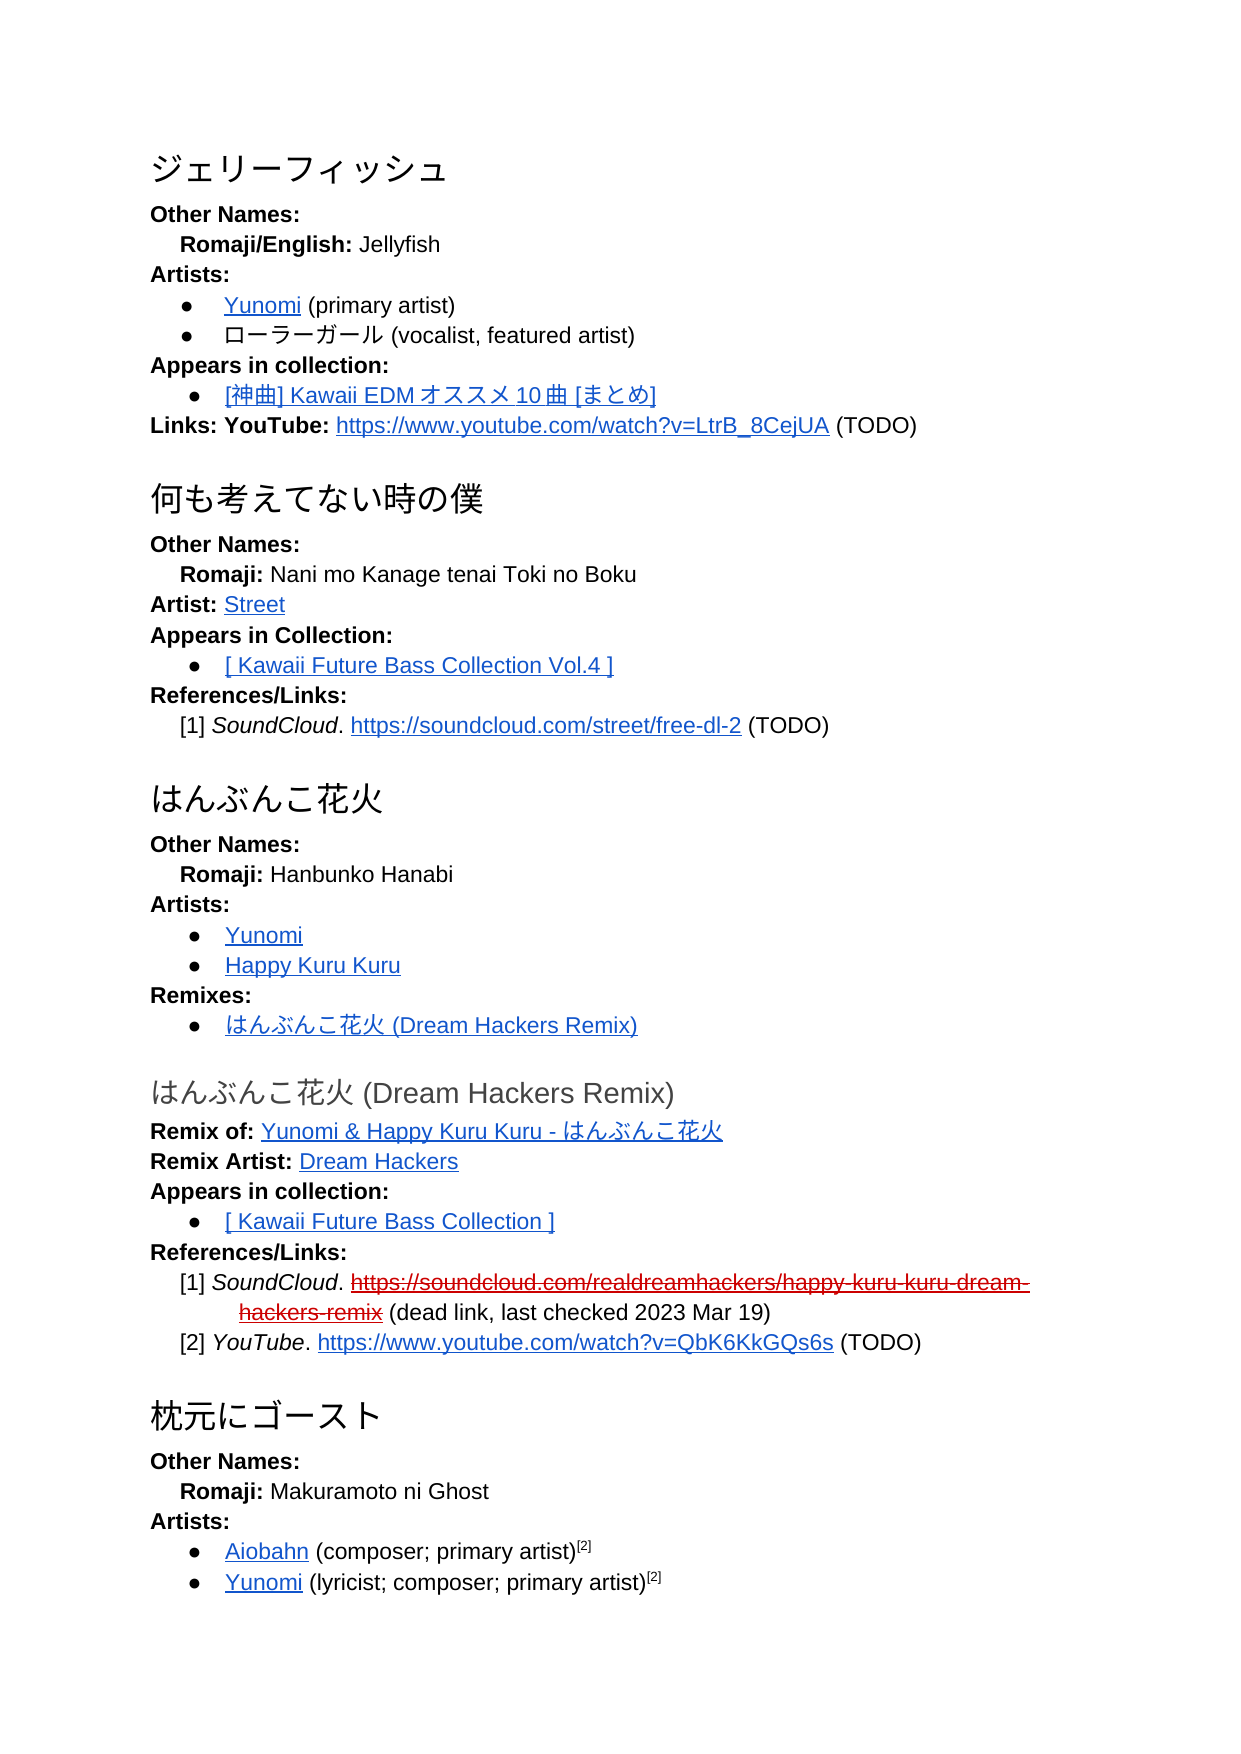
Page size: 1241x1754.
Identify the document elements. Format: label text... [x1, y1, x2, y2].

list [ Kawaii Future Bass Collection ] [187, 1208, 1090, 1234]
text Romaji: Nani mo Kanage tenai Toki no Boku [179, 561, 1090, 588]
list Happy Kuru Kuru [187, 952, 1090, 978]
text Artists: [150, 261, 1090, 288]
text Appears in collection: [150, 1178, 1090, 1204]
text Appears in Collection: [150, 622, 1090, 648]
list ローラーガール (vocalist, featured artist) [179, 322, 1090, 348]
list [ Kawaii Future Bass Collection Vol.4 ] [187, 652, 1090, 678]
text References/Links: [150, 682, 1090, 708]
list はんぶんこ花火 (Dream Hackers Remix) [187, 1012, 1090, 1038]
text Remix of: Yunomi & Happy Kuru Kuru - はんぶんこ花火 [150, 1118, 1090, 1144]
list [神曲] Kawaii EDMオススメ10曲 [まとめ] [187, 382, 1090, 408]
text Artists: [150, 1508, 1090, 1534]
list Yunomi (lyricist; composer; primary artist)[2] [187, 1568, 1090, 1595]
text Other Names: [150, 201, 1090, 227]
text Artists: [150, 891, 1090, 918]
text Artist: Street [150, 591, 1090, 618]
subtitle はんぶんこ花火 (Dream Hackers Remix) [150, 1076, 1090, 1109]
text Romaji: Hanbunko Hanabi [179, 861, 1090, 887]
list Yunomi (primary artist) [179, 292, 1090, 318]
text Links: YouTube: https://www.youtube.com/watch?v=LtrB_8CejUA (TODO) [150, 412, 1090, 439]
text [2] YouTube. https://www.youtube.com/watch?v=QbK6KkGQs6s (TODO) [179, 1329, 1090, 1355]
subtitle ジェリーフィッシュ [150, 150, 1090, 188]
subtitle 枕元にゴースト [150, 1397, 1090, 1435]
text Other Names: [150, 531, 1090, 557]
subtitle はんぶんこ花火 [150, 780, 1090, 818]
list Aiobahn (composer; primary artist)[2] [187, 1538, 1090, 1565]
text Romaji: Makuramoto ni Ghost [179, 1478, 1090, 1504]
text Romaji/English: Jellyfish [179, 231, 1090, 257]
text Other Names: [150, 831, 1090, 857]
subtitle 何も考えてない時の僕 [150, 480, 1090, 518]
text [1] SoundCloud. https://soundcloud.com/realdreamhackers/happy-kuru-kuru-dream-hackers-remix (dead link, last checked 2023 Mar 19) [179, 1269, 1090, 1325]
text References/Links: [150, 1238, 1090, 1265]
text Other Names: [150, 1448, 1090, 1474]
text Remixes: [150, 982, 1090, 1008]
text [1] SoundCloud. https://soundcloud.com/street/free-dl-2 (TODO) [179, 712, 1090, 739]
text Remix Artist: Dream Hackers [150, 1148, 1090, 1174]
list Yunomi [187, 922, 1090, 948]
text Appears in collection: [150, 352, 1090, 378]
